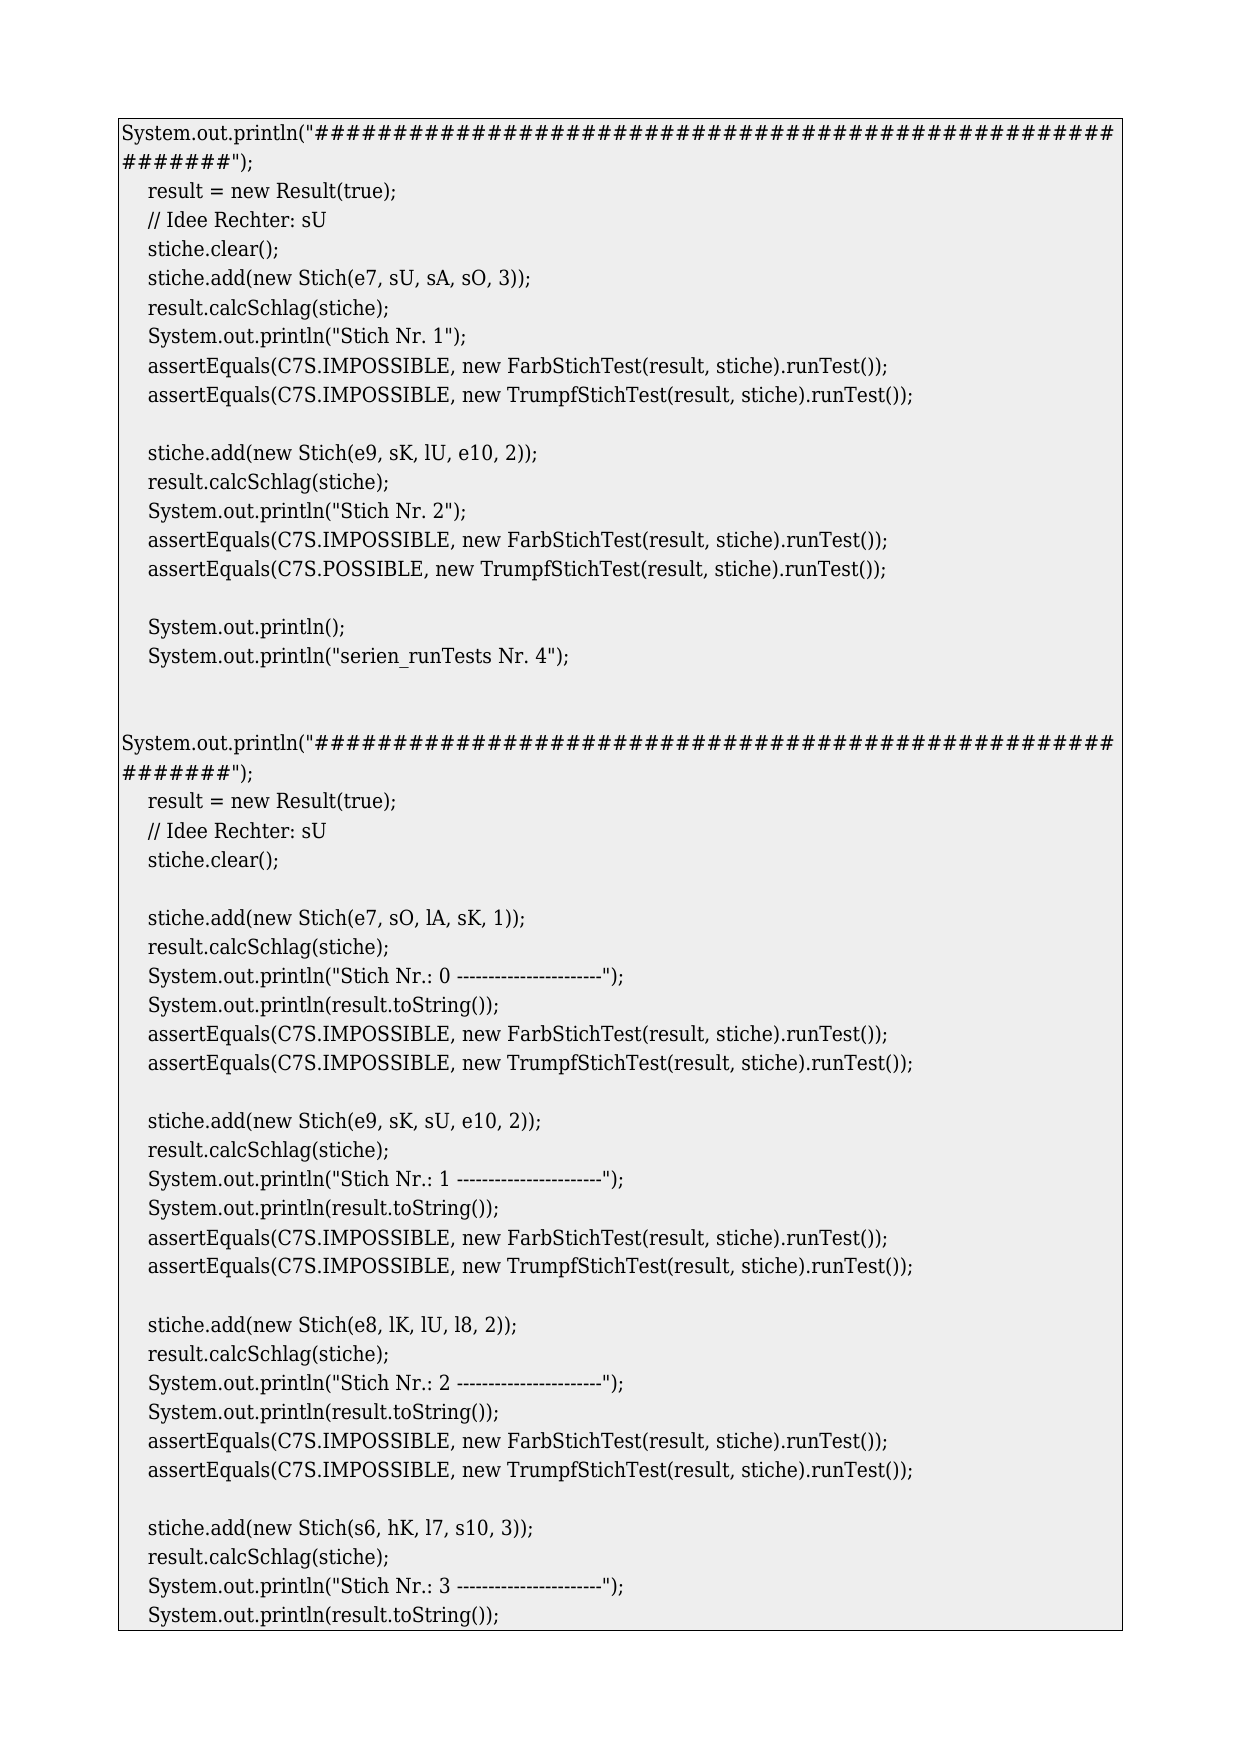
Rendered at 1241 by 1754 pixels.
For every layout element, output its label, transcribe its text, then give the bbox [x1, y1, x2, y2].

text assertEquals(C7S.IMPOSSIBLE, new FarbStichTest(result, stiche).runTest()); [119, 525, 1122, 552]
text assertEquals(C7S.IMPOSSIBLE, new TrumpfStichTest(result, stiche).runTest()); [119, 380, 1122, 407]
text assertEquals(C7S.IMPOSSIBLE, new TrumpfStichTest(result, stiche).runTest()); [119, 1455, 1122, 1482]
text System.out.println(); [119, 612, 1122, 639]
text result = new Result(true); [119, 787, 1122, 814]
text System.out.println("Stich Nr. 2"); [119, 496, 1122, 523]
text assertEquals(C7S.IMPOSSIBLE, new FarbStichTest(result, stiche).runTest()); [119, 351, 1122, 378]
text System.out.println("##########################################################"); [119, 670, 1122, 785]
text assertEquals(C7S.IMPOSSIBLE, new TrumpfStichTest(result, stiche).runTest()); [119, 1252, 1122, 1279]
text System.out.println("Stich Nr. 1"); [119, 322, 1122, 349]
text result = new Result(true); [119, 176, 1122, 203]
text result.calcSchlag(stiche); [119, 1542, 1122, 1569]
text System.out.println("Stich Nr.: 0 -----------------------"); [119, 961, 1122, 988]
text stiche.clear(); [119, 234, 1122, 262]
text result.calcSchlag(stiche); [119, 292, 1122, 320]
text System.out.println("##########################################################"); [119, 119, 1122, 174]
text // Idee Rechter: sU [119, 205, 1122, 233]
text result.calcSchlag(stiche); [119, 1339, 1122, 1366]
text System.out.println(result.toString()); [119, 1397, 1122, 1424]
text stiche.add(new Stich(e9, sK, lU, e10, 2)); [119, 438, 1122, 465]
text assertEquals(C7S.IMPOSSIBLE, new TrumpfStichTest(result, stiche).runTest()); [119, 1048, 1122, 1075]
text System.out.println("Stich Nr.: 1 -----------------------"); [119, 1164, 1122, 1192]
text assertEquals(C7S.IMPOSSIBLE, new FarbStichTest(result, stiche).runTest()); [119, 1222, 1122, 1250]
text System.out.println(result.toString()); [119, 1600, 1122, 1630]
text assertEquals(C7S.POSSIBLE, new TrumpfStichTest(result, stiche).runTest()); [119, 554, 1122, 581]
text stiche.add(new Stich(e8, lK, lU, l8, 2)); [119, 1310, 1122, 1337]
text stiche.add(new Stich(e7, sU, sA, sO, 3)); [119, 263, 1122, 291]
text result.calcSchlag(stiche); [119, 467, 1122, 494]
text stiche.add(new Stich(s6, hK, l7, s10, 3)); [119, 1513, 1122, 1540]
text System.out.println("Stich Nr.: 2 -----------------------"); [119, 1368, 1122, 1395]
text System.out.println("serien_runTests Nr. 4"); [119, 641, 1122, 668]
text assertEquals(C7S.IMPOSSIBLE, new FarbStichTest(result, stiche).runTest()); [119, 1019, 1122, 1046]
text // Idee Rechter: sU [119, 816, 1122, 843]
text result.calcSchlag(stiche); [119, 932, 1122, 959]
text result.calcSchlag(stiche); [119, 1135, 1122, 1163]
text System.out.println(result.toString()); [119, 1193, 1122, 1221]
text stiche.add(new Stich(e9, sK, sU, e10, 2)); [119, 1106, 1122, 1133]
text stiche.add(new Stich(e7, sO, lA, sK, 1)); [119, 903, 1122, 930]
text stiche.clear(); [119, 845, 1122, 872]
text System.out.println("Stich Nr.: 3 -----------------------"); [119, 1571, 1122, 1598]
text assertEquals(C7S.IMPOSSIBLE, new FarbStichTest(result, stiche).runTest()); [119, 1426, 1122, 1453]
text System.out.println(result.toString()); [119, 990, 1122, 1017]
